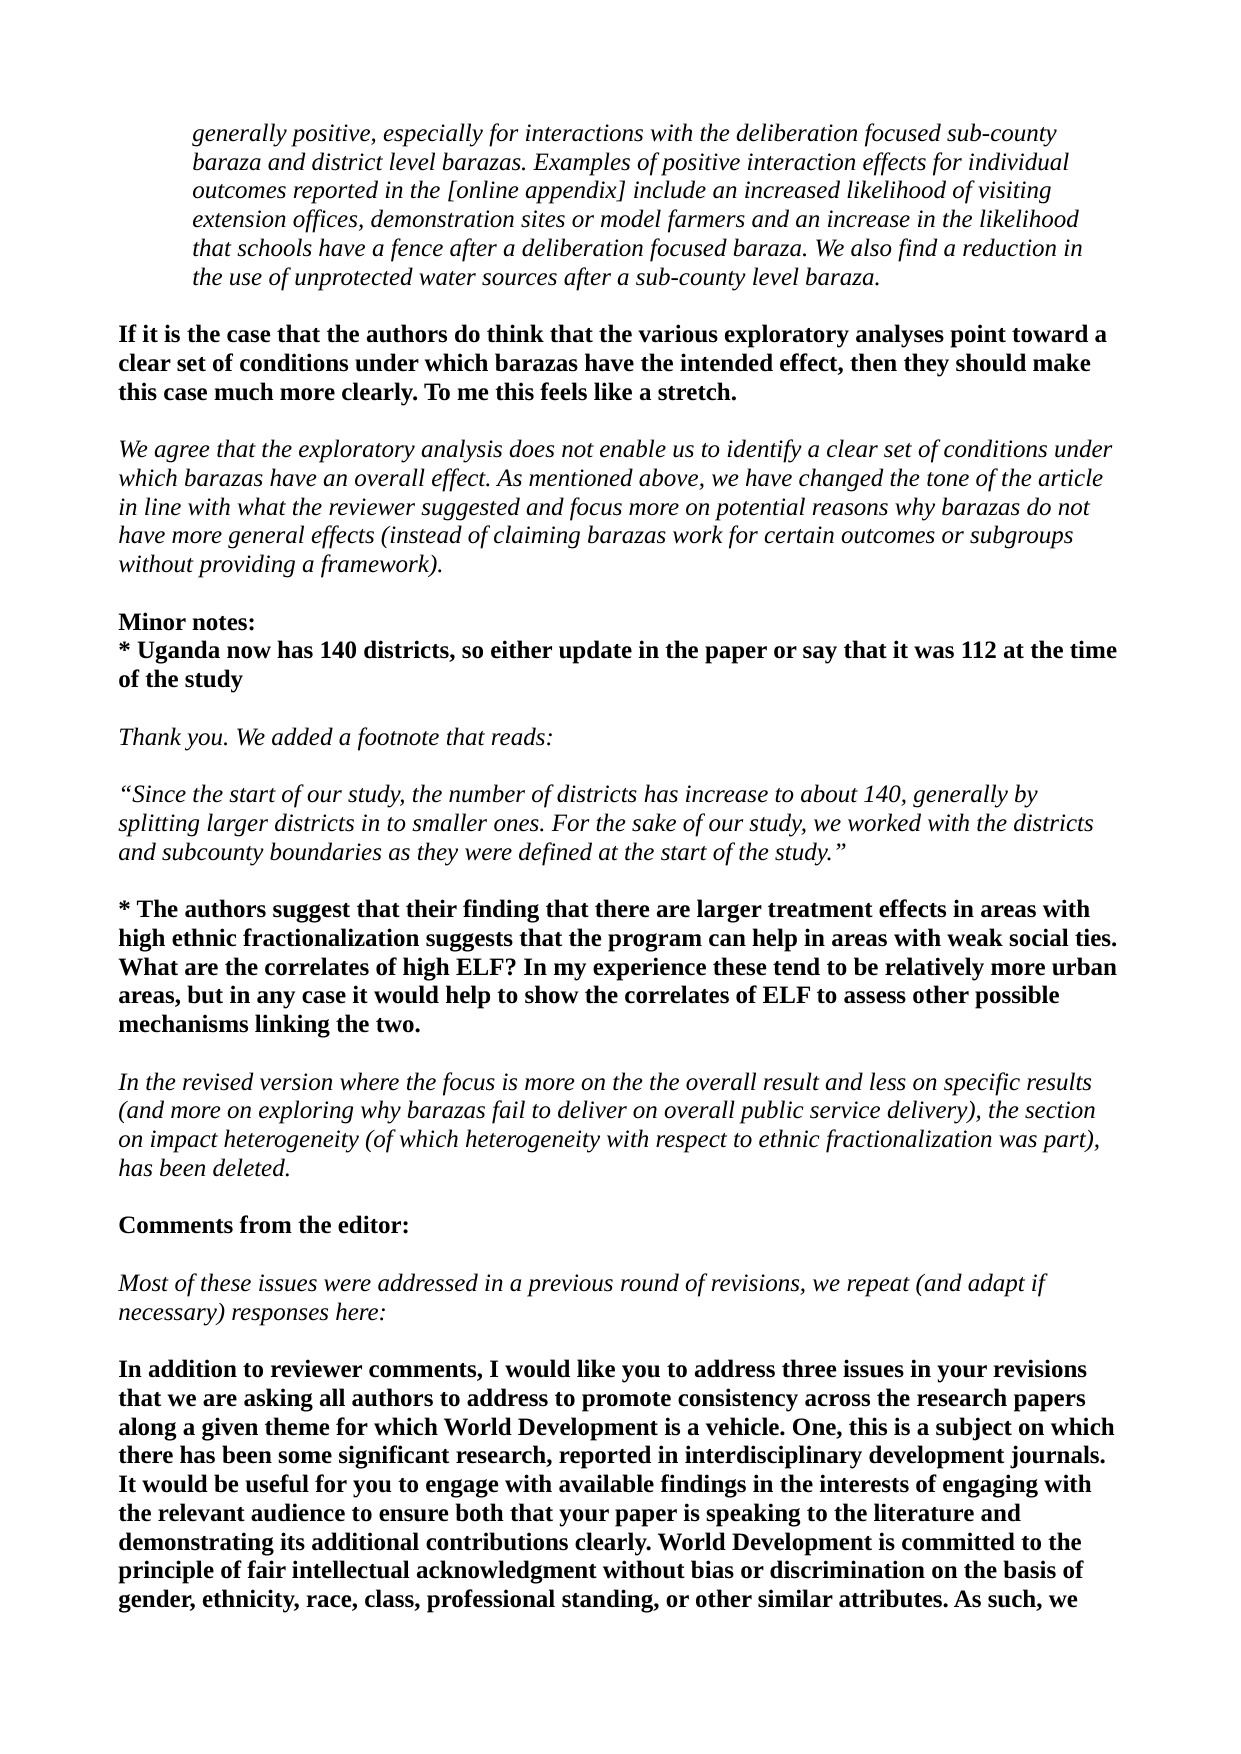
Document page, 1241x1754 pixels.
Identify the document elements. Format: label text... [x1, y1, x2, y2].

text Thank you. We added a footnote that reads: [118, 722, 1122, 751]
text In the revised version where the focus is more on the the overall result and less on specific results (and more on exploring why barazas fail to deliver on overall public service delivery), the section on impact heterogeneity (of which heterogeneity with respect to ethnic fractionalization was part), has been deleted. [118, 1067, 1122, 1182]
text Comments from the editor: [118, 1211, 1122, 1239]
text In addition to reviewer comments, I would like you to address three issues in your revisions that we are asking all authors to address to promote consistency across the research papers along a given theme for which World Development is a vehicle. One, this is a subject on which there has been some significant research, reported in interdisciplinary development journals. It would be useful for you to engage with available findings in the interests of engaging with the relevant audience to ensure both that your paper is speaking to the literature and demonstrating its additional contributions clearly. World Development is committed to the principle of fair intellectual acknowledgment without bias or discrimination on the basis of gender, ethnicity, race, class, professional standing, or other similar attributes. As such, we [118, 1354, 1122, 1613]
text Minor notes: * Uganda now has 140 districts, so either update in the paper or say that it was 112 at the time of the study [118, 578, 1122, 693]
text * The authors suggest that their finding that there are larger treatment effects in areas with high ethnic fractionalization suggests that the program can help in areas with weak social ties. What are the correlates of high ELF? In my experience these tend to be relatively more urban areas, but in any case it would help to show the correlates of ELF to assess other possible mechanisms linking the two. [118, 894, 1122, 1038]
text We agree that the exploratory analysis does not enable us to identify a clear set of conditions under which barazas have an overall effect. As mentioned above, we have changed the tone of the article in line with what the reviewer suggested and focus more on potential reasons why barazas do not have more general effects (instead of claiming barazas work for certain outcomes or subgroups without providing a framework). [118, 434, 1122, 578]
text Most of these issues were addressed in a previous round of revisions, we repeat (and adapt if necessary) responses here: [118, 1268, 1122, 1326]
text “Since the start of our study, the number of districts has increase to about 140, generally by splitting larger districts in to smaller ones. For the sake of our study, we worked with the districts and subcounty boundaries as they were defined at the start of the study.” [118, 779, 1122, 866]
text generally positive, especially for interactions with the deliberation focused sub-county baraza and district level barazas. Examples of positive interaction effects for individual outcomes reported in the [online appendix] include an increased likelihood of visiting extension offices, demonstration sites or model farmers and an increase in the likelihood that schools have a fence after a deliberation focused baraza. We also find a reduction in the use of unprotected water sources after a sub-county level baraza. [192, 118, 1122, 291]
text If it is the case that the authors do think that the various exploratory analyses point toward a clear set of conditions under which barazas have the intended effect, then they should make this case much more clearly. To me this feels like a stretch. [118, 291, 1122, 406]
